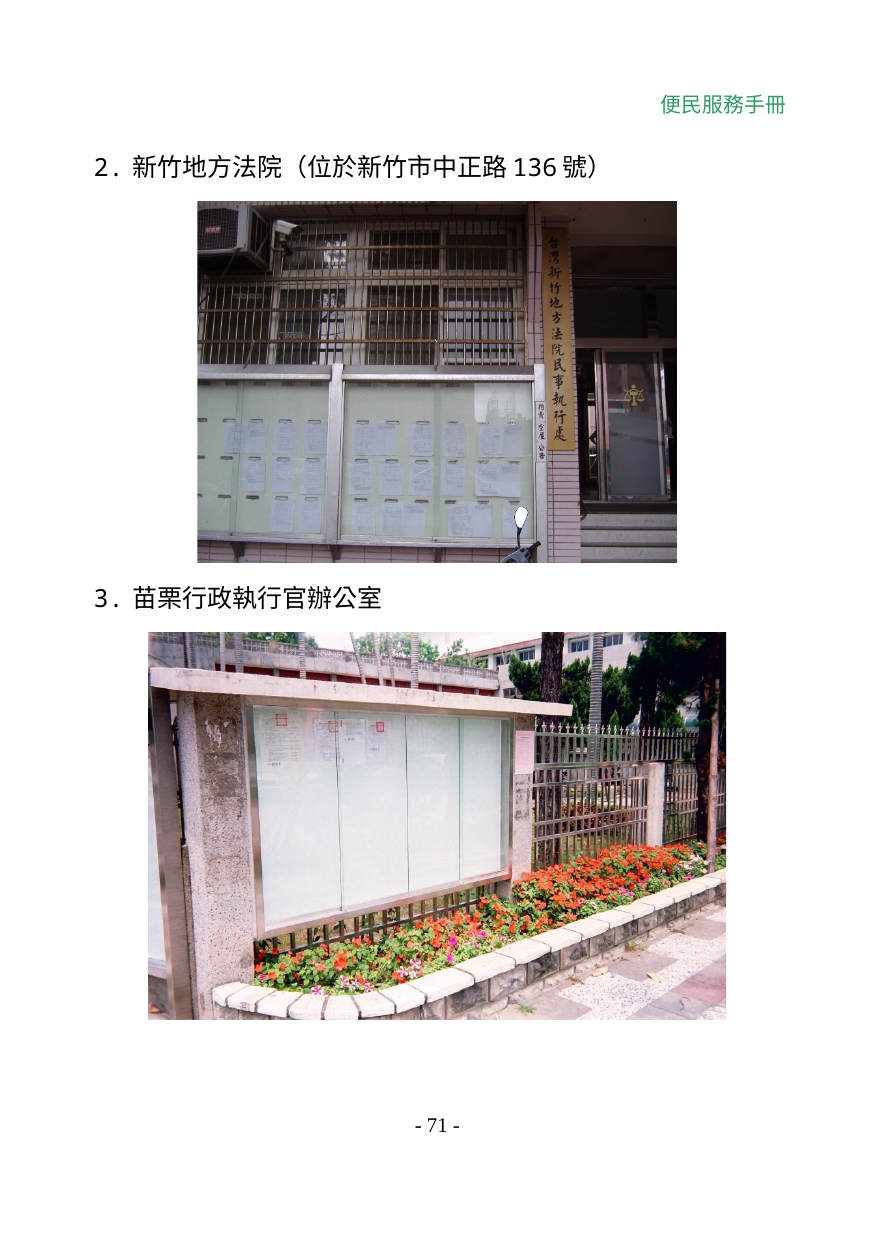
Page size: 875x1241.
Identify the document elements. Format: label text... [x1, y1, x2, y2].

list 新竹地方法院（位於新竹市中正路136號） [93, 147, 781, 183]
list 苗栗行政執行官辦公室 [93, 578, 781, 614]
